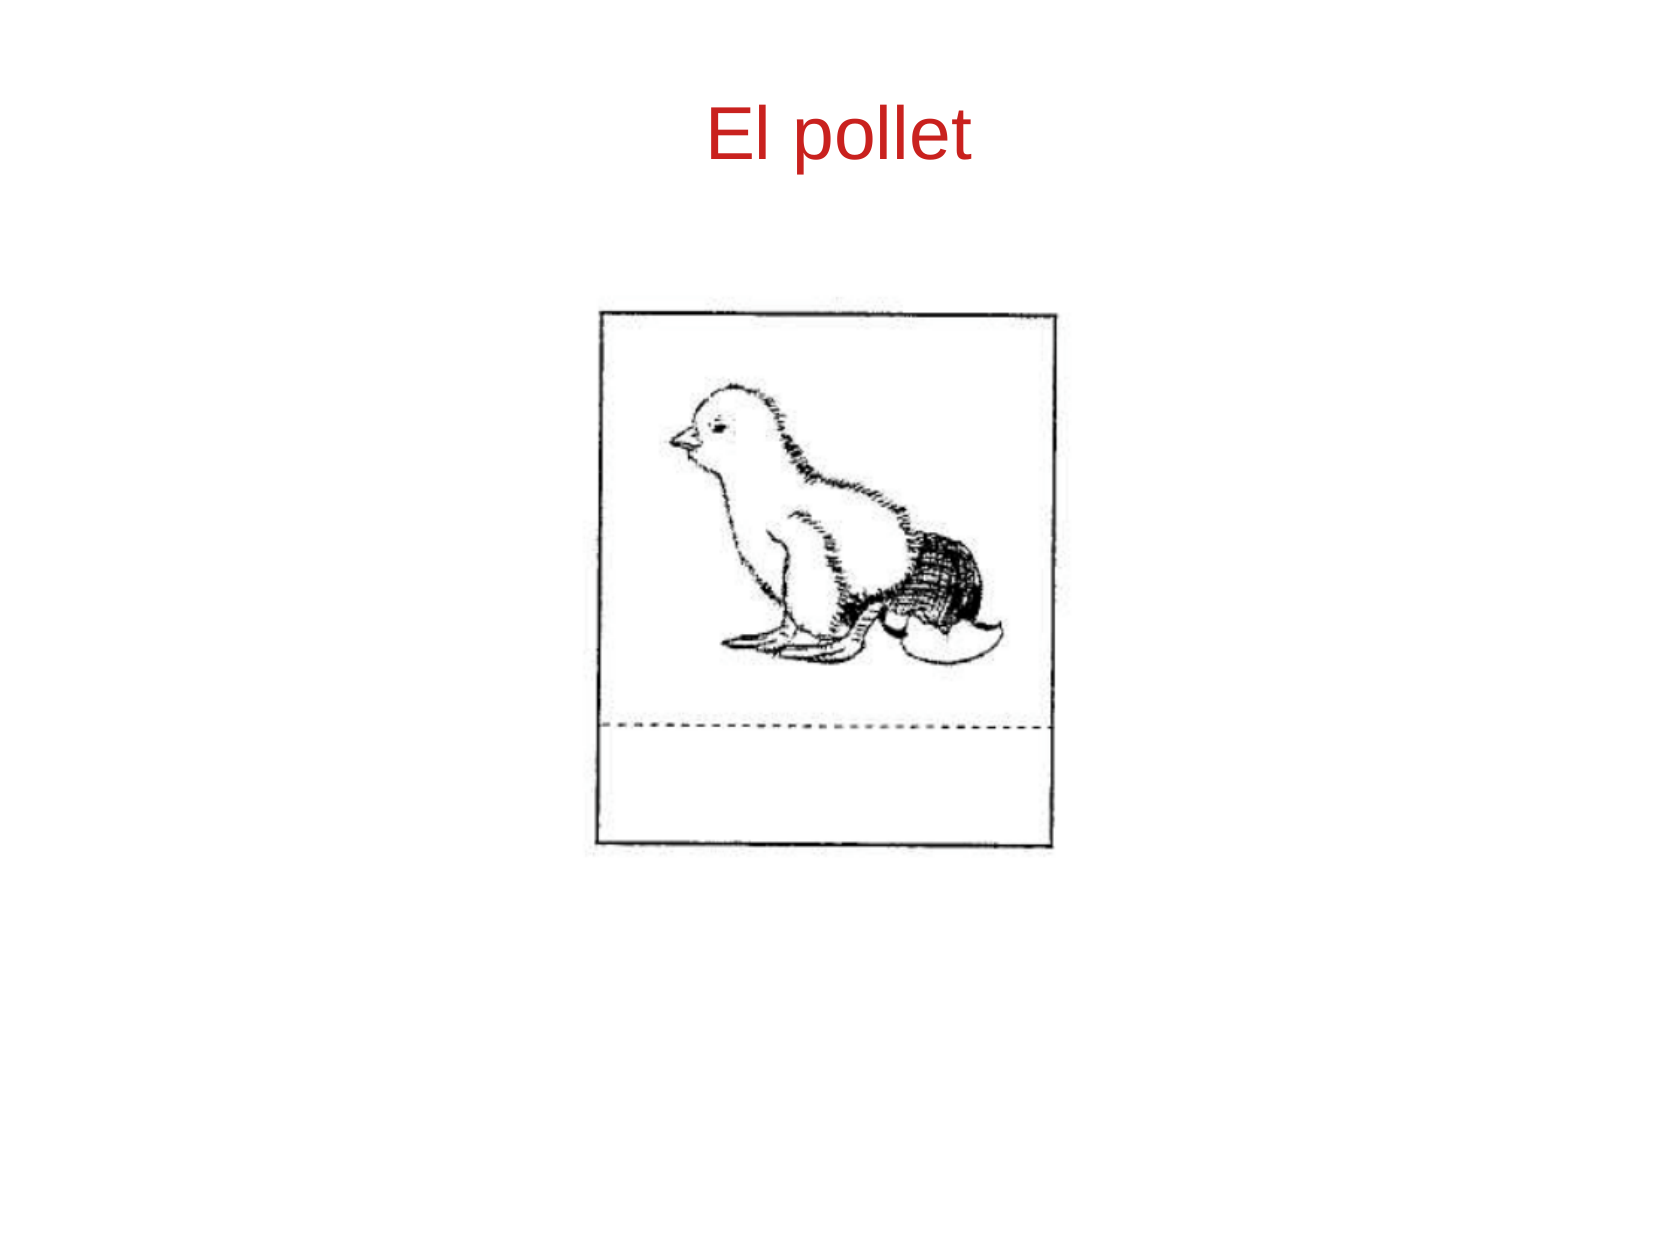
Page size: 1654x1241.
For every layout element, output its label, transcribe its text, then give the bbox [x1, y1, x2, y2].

picture [581, 291, 1094, 873]
text_box El pollet [389, 58, 1288, 201]
